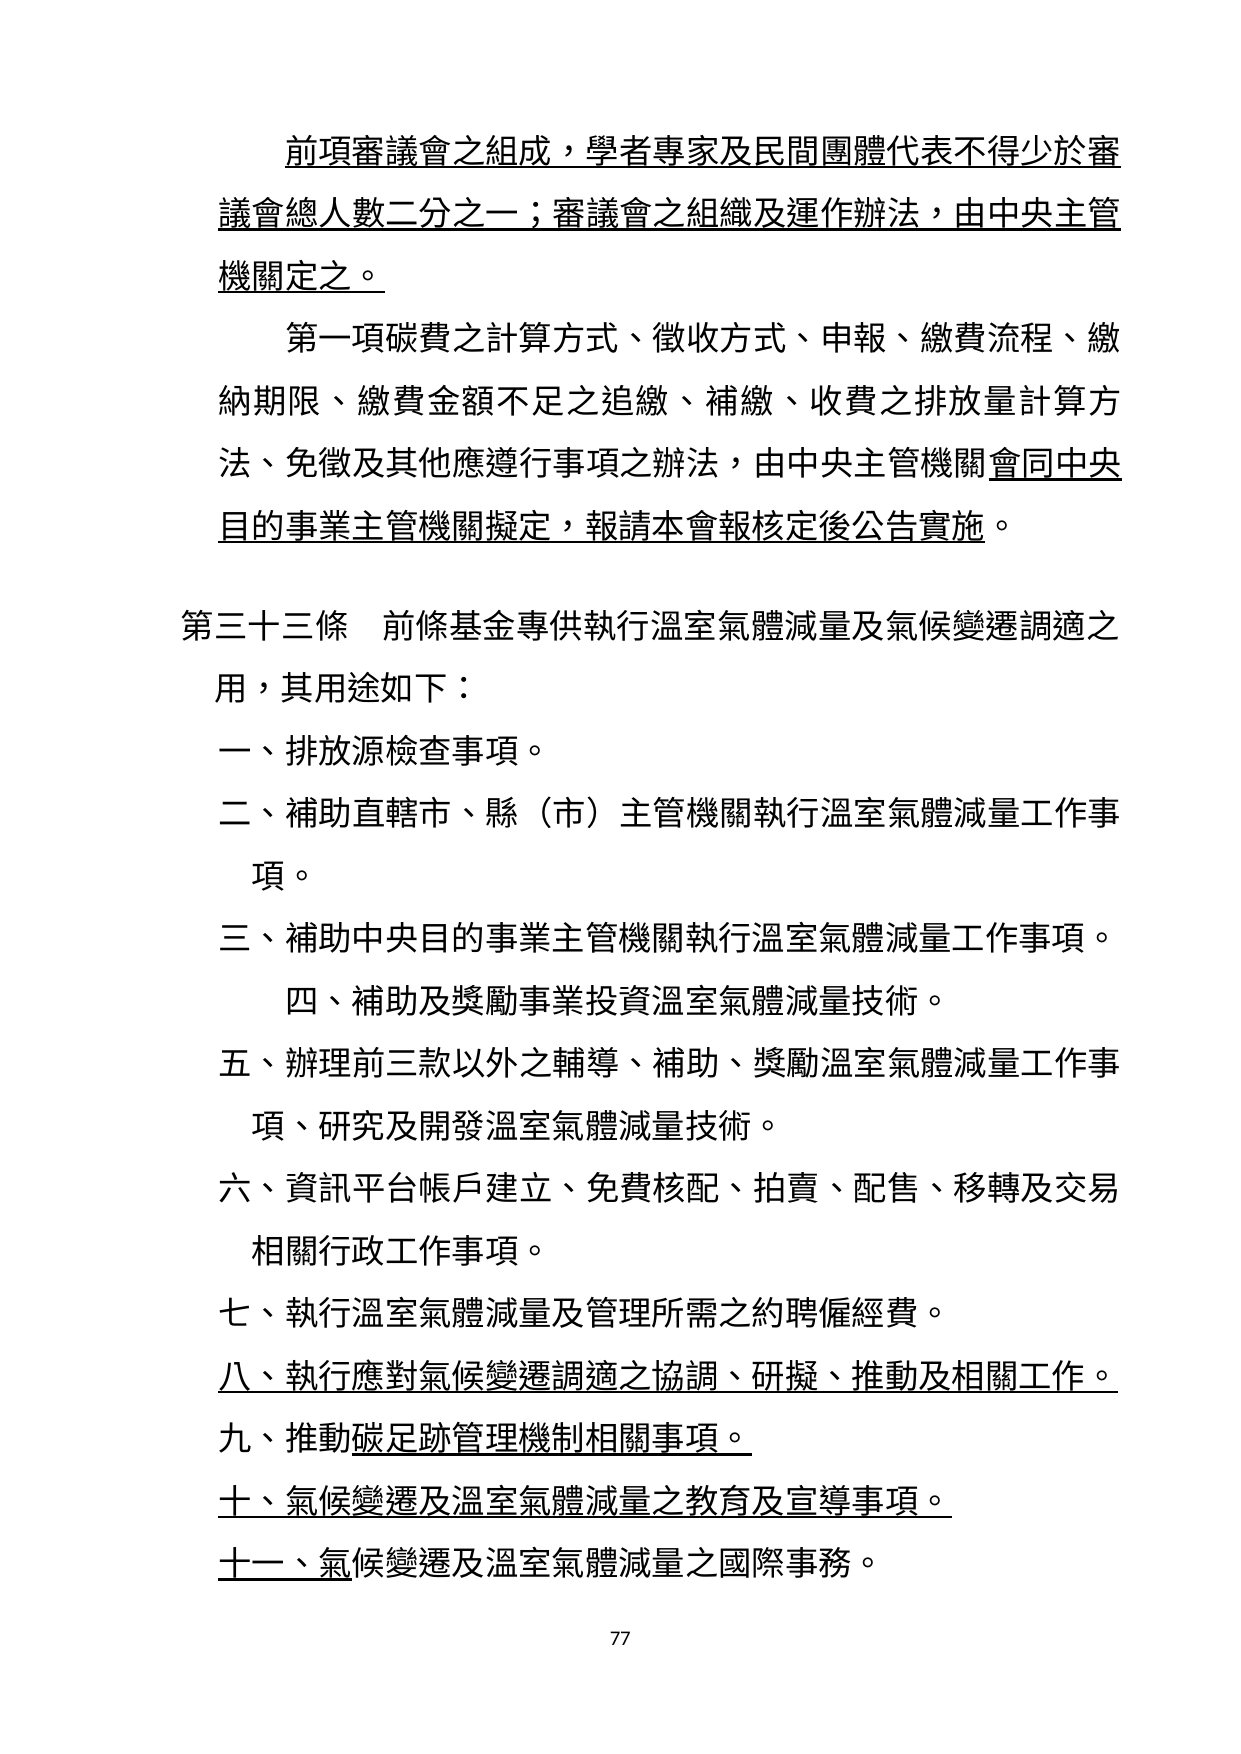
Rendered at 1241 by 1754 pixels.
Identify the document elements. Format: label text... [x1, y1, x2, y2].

text 十、氣候變遷及溫室氣體減量之教育及宣導事項。 [218, 1457, 1122, 1519]
text 二、補助直轄市、縣（市）主管機關執行溫室氣體減量工作事項。 [218, 769, 1122, 894]
text 八、執行應對氣候變遷調適之協調、研擬、推動及相關工作。 [218, 1332, 1122, 1394]
text 九、推動碳足跡管理機制相關事項。 [218, 1394, 1122, 1457]
text 五、辦理前三款以外之輔導、補助、獎勵溫室氣體減量工作事項、研究及開發溫室氣體減量技術。 [218, 1019, 1122, 1144]
text 第一項碳費之計算方式、徵收方式、申報、繳費流程、繳納期限、繳費金額不足之追繳、補繳、收費之排放量計算方法、免徵及其他應遵行事項之辦法，由中央主管機關會同中央目的事業主管機關擬定，報請本會報核定後公告實施。 [218, 294, 1122, 544]
text 一、排放源檢查事項。 [218, 707, 1122, 769]
text 前項審議會之組成，學者專家及民間團體代表不得少於審議會總人數二分之一；審議會之組織及運作辦法，由中央主管機關定之。 [218, 107, 1122, 294]
text 四、補助及獎勵事業投資溫室氣體減量技術。 [218, 957, 1122, 1019]
text 七、執行溫室氣體減量及管理所需之約聘僱經費。 [218, 1269, 1122, 1332]
text 第三十三條 前條基金專供執行溫室氣體減量及氣候變遷調適之用，其用途如下： [181, 582, 1122, 707]
text 十一、氣候變遷及溫室氣體減量之國際事務。 [218, 1519, 1122, 1582]
text 六、資訊平台帳戶建立、免費核配、拍賣、配售、移轉及交易相關行政工作事項。 [218, 1144, 1122, 1269]
text 三、補助中央目的事業主管機關執行溫室氣體減量工作事項。 [218, 894, 1122, 957]
